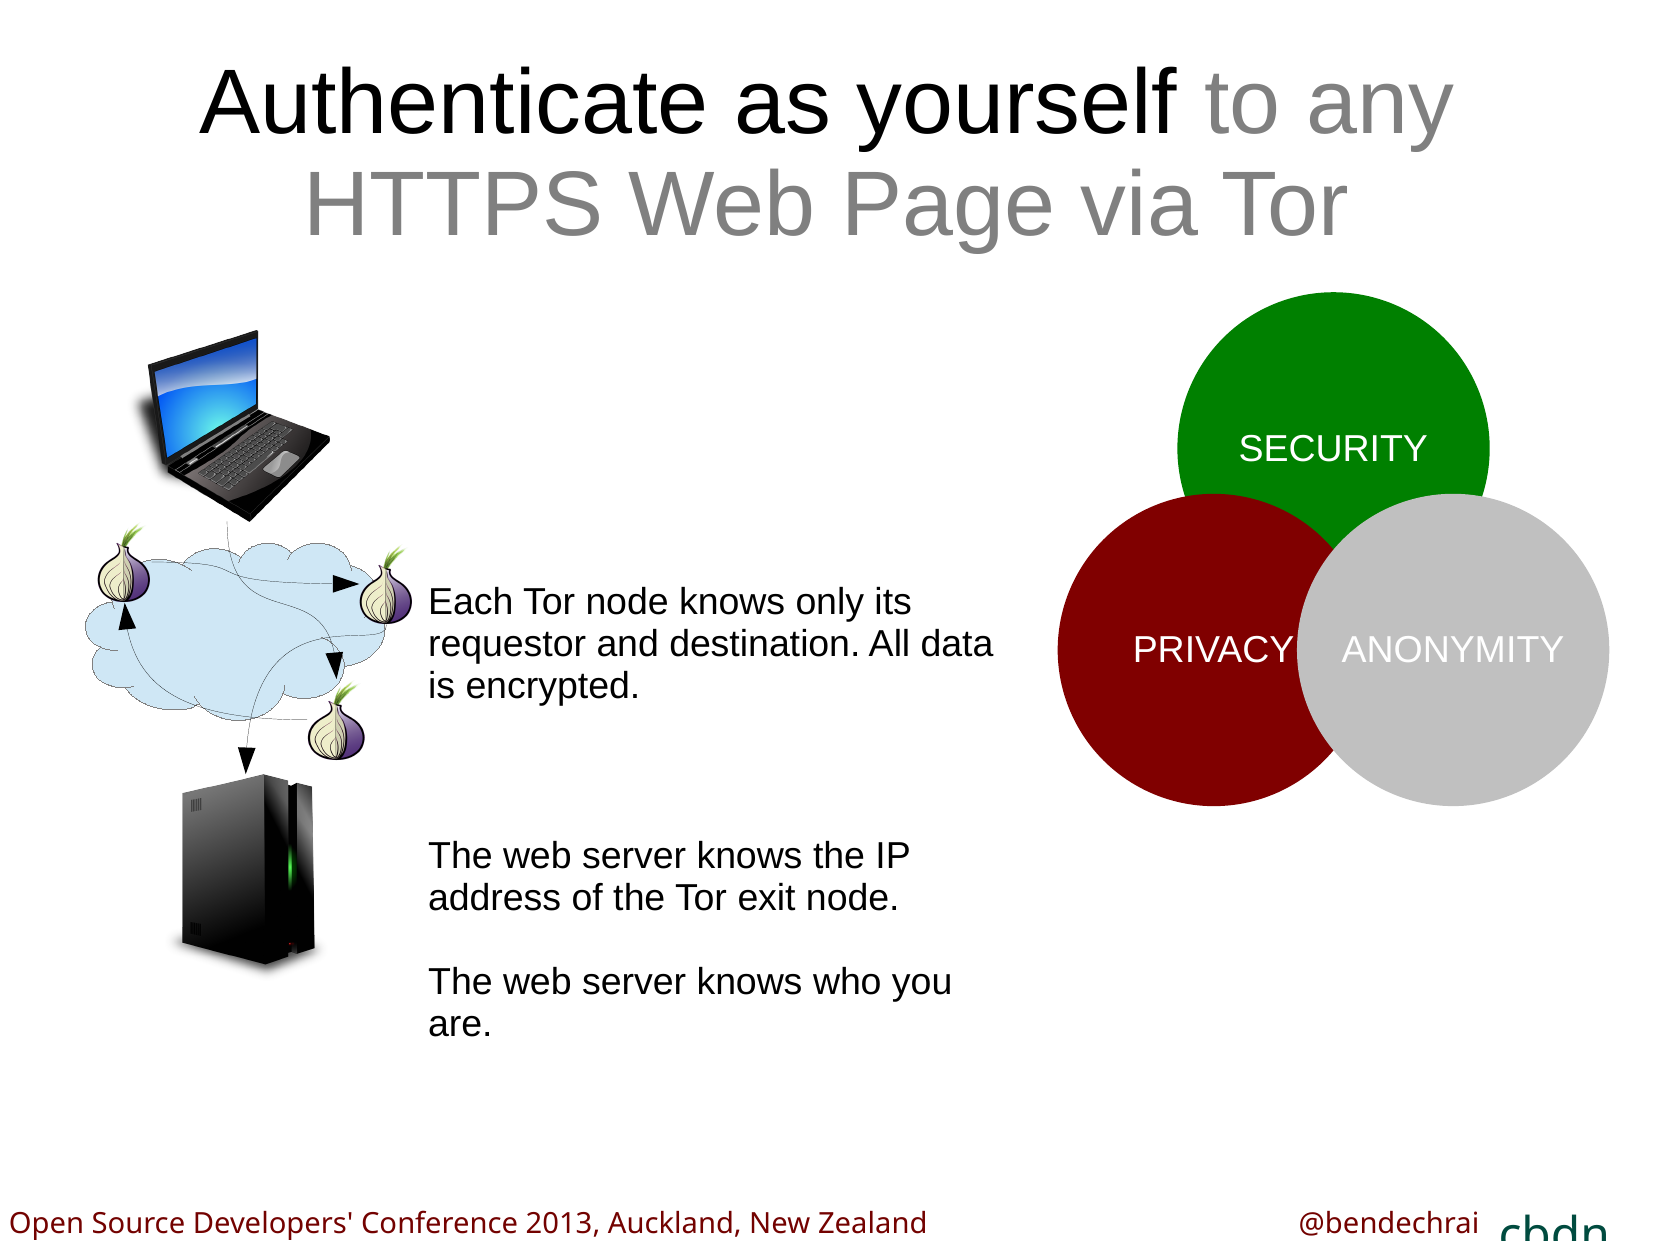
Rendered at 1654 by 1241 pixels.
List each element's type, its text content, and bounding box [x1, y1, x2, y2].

text_box Each Tor node knows only its requestor and destination. All data is encrypted. [413, 572, 1028, 714]
text_box [205, 709, 250, 721]
text_box [914, 1219, 922, 1231]
text_box SECURITY [1180, 295, 1487, 553]
text_box PRIVACY [1060, 496, 1333, 804]
text_box [126, 563, 328, 716]
text_box The web server knows the IP address of the Tor exit node. The web server knows who you are. [413, 826, 1028, 1052]
text_box Open Source Developers' Conference 2013, Auckland, New Zealand [0, 1194, 914, 1241]
picture [97, 330, 330, 603]
text_box [85, 603, 195, 710]
text_box [184, 548, 236, 574]
picture [160, 774, 332, 982]
text_box [241, 577, 385, 636]
text_box ANONYMITY [1299, 496, 1607, 804]
text_box [252, 638, 336, 717]
text_box cbdn [1483, 1192, 1654, 1241]
text_box [331, 631, 385, 679]
picture [307, 679, 367, 761]
picture [359, 543, 414, 625]
text_box @bendechrai [1283, 1194, 1483, 1241]
text_box [914, 1198, 1283, 1241]
title Authenticate as yourself to any HTTPS Web Page via Tor [82, 49, 1571, 257]
text_box [230, 543, 359, 583]
